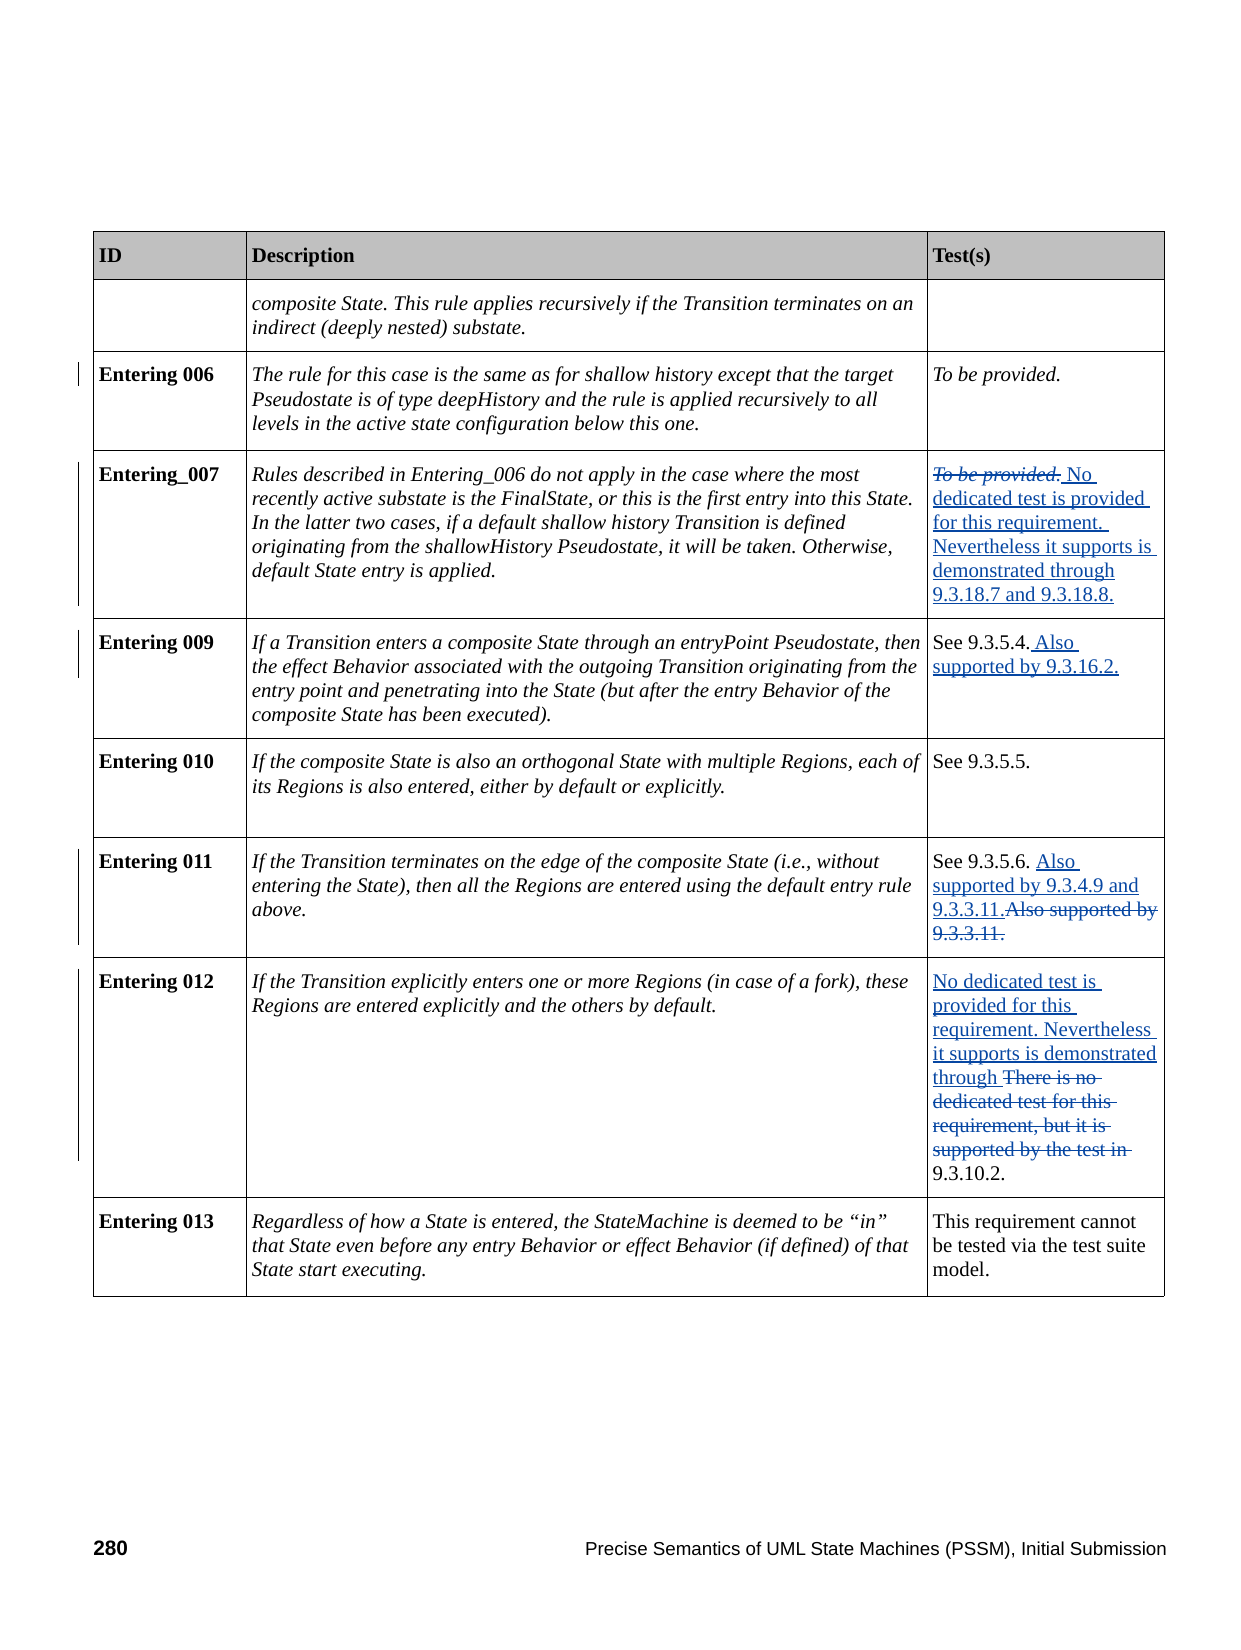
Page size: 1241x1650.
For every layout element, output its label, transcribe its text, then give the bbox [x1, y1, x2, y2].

table_cell No dedicated test is provided for this requirement. Nevertheless it supports is demonstrated through 9.3.18.7 and 9.3.18.8. [928, 451, 1164, 618]
table_cell See 9.3.5.4. Also supported by 9.3.16.2. [928, 619, 1164, 738]
table_cell See 9.3.5.6. Also supported by 9.3.4.9 and 9.3.3.11. [928, 838, 1164, 957]
table_cell Entering 011 [94, 838, 246, 957]
table_cell Entering 013 [94, 1198, 246, 1296]
table_cell If a Transition enters a composite State through an entryPoint Pseudostate, then the effect Behavior associated with the outgoing Transition originating from the entry point and penetrating into the State (but after the entry Behavior of the composite State has been executed). [247, 619, 927, 738]
table_cell If the Transition terminates on the edge of the composite State (i.e., without entering the State), then all the Regions are entered using the default entry rule above. [247, 838, 927, 957]
table_cell The rule for this case is the same as for shallow history except that the target Pseudostate is of type deepHistory and the rule is applied recursively to all levels in the active state configuration below this one. [247, 352, 927, 450]
table_header Test(s) [928, 232, 1164, 279]
table_cell If the composite State is also an orthogonal State with multiple Regions, each of its Regions is also entered, either by default or explicitly. [247, 739, 927, 837]
table_cell Entering 012 [94, 958, 246, 1197]
table_cell To be provided. [928, 352, 1164, 450]
table_header Description [247, 232, 927, 279]
table_cell Entering 009 [94, 619, 246, 738]
table_cell No dedicated test is provided for this requirement. Nevertheless it supports is demonstrated through 9.3.10.2. [928, 958, 1164, 1197]
table_cell Entering 006 [94, 352, 246, 450]
table_cell This requirement cannot be tested via the test suite model. [928, 1198, 1164, 1296]
table_cell See 9.3.5.5. [928, 739, 1164, 837]
table_cell Rules described in Entering_006 do not apply in the case where the most recently active substate is the FinalState, or this is the first entry into this State. In the latter two cases, if a default shallow history Transition is defined originating from the shallowHistory Pseudostate, it will be taken. Otherwise, default State entry is applied. [247, 451, 927, 618]
table_cell If the Transition explicitly enters one or more Regions (in case of a fork), these Regions are entered explicitly and the others by default. [247, 958, 927, 1197]
table_cell [94, 280, 246, 351]
table_cell Entering_007 [94, 451, 246, 618]
table_header ID [94, 232, 246, 279]
table_cell Regardless of how a State is entered, the StateMachine is deemed to be “in” that State even before any entry Behavior or effect Behavior (if defined) of that State start executing. [247, 1198, 927, 1296]
table_cell composite State. This rule applies recursively if the Transition terminates on an indirect (deeply nested) substate. [247, 280, 927, 351]
table_cell Entering 010 [94, 739, 246, 837]
table_cell [928, 280, 1164, 351]
